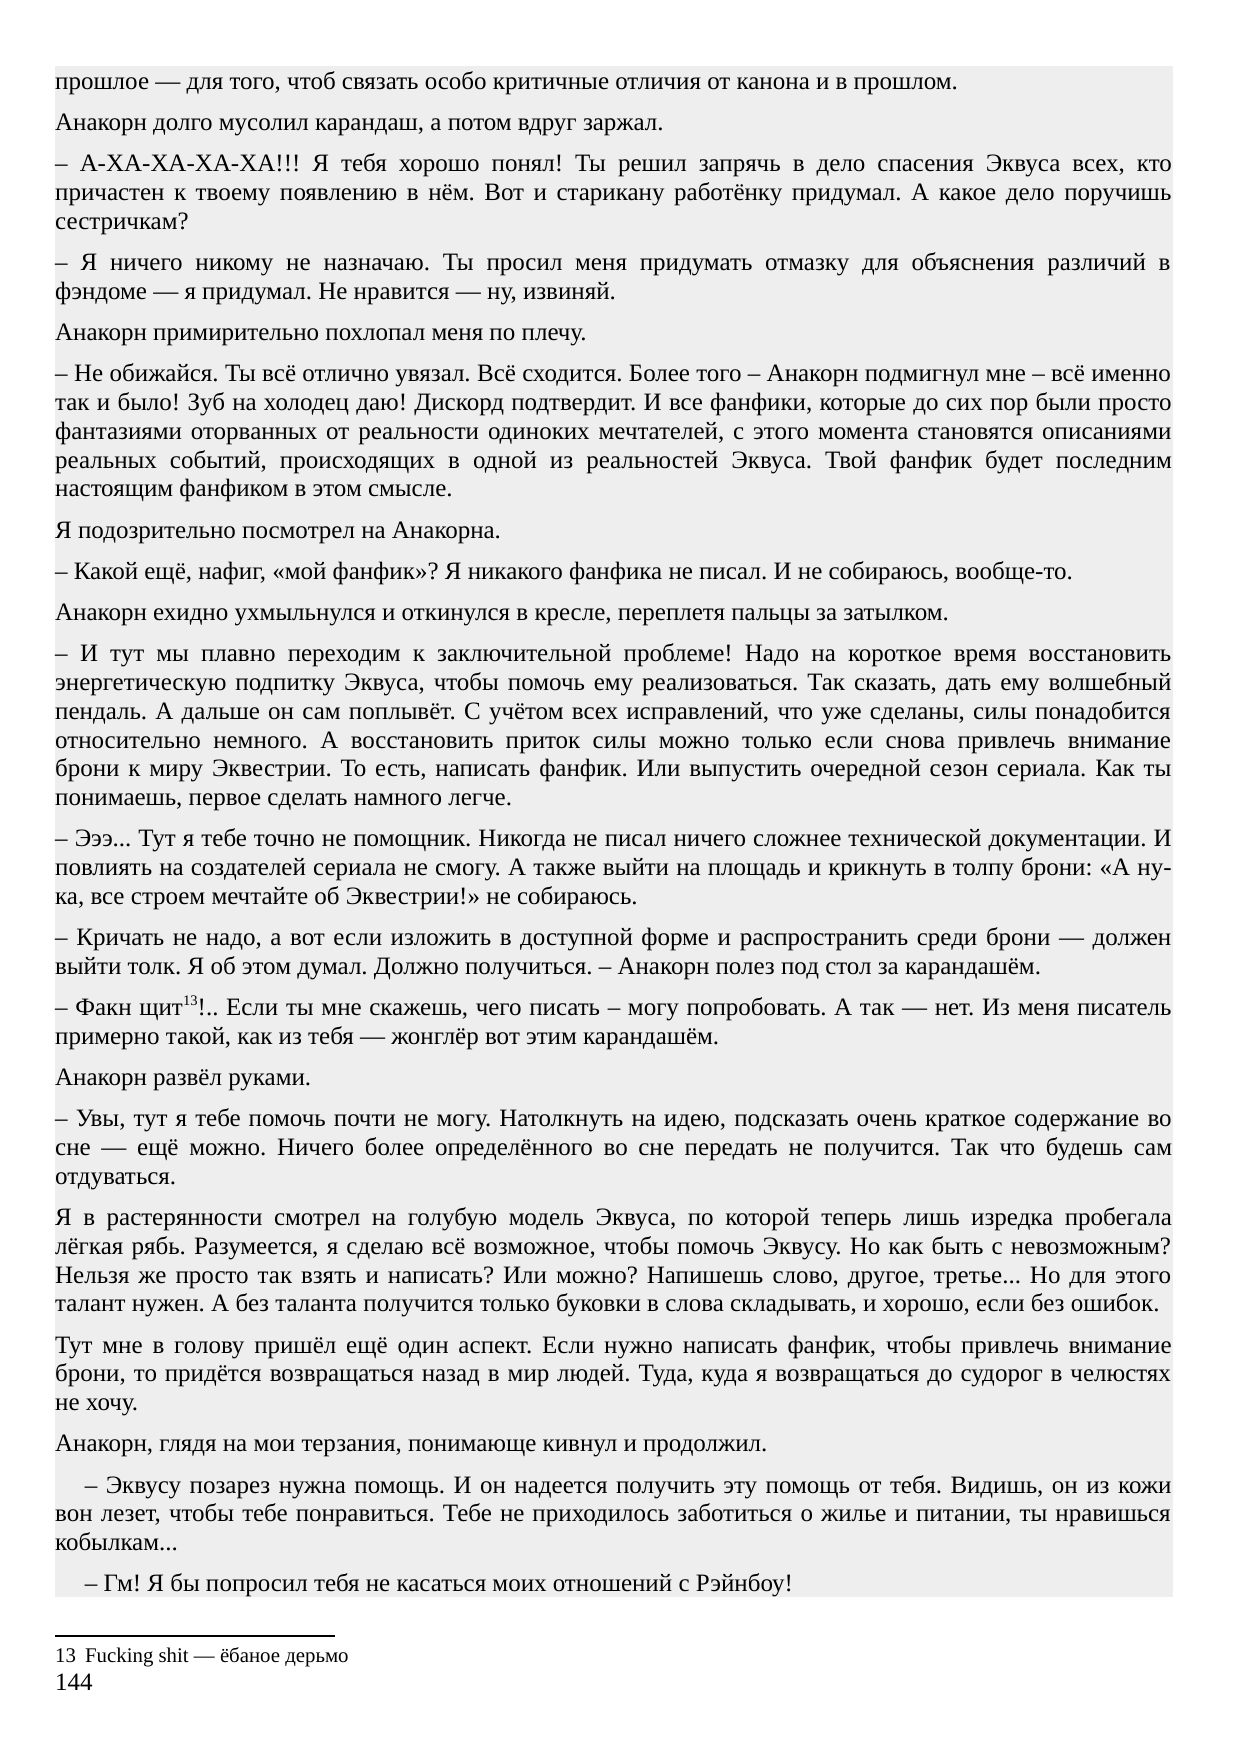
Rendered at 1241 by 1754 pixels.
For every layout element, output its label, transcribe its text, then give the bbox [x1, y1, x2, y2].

text – Я ничего никому не назначаю. Ты просил меня придумать отмазку для объяснения различий в фэндоме — я придумал. Не нравится — ну, извиняй. [55, 247, 1173, 305]
text Я подозрительно посмотрел на Анакорна. [55, 515, 1173, 543]
text Анакорн примирительно похлопал меня по плечу. [55, 317, 1173, 346]
text Анакорн развёл руками. [55, 1062, 1173, 1091]
text – А-ХА-ХА-ХА-ХА!!! Я тебя хорошо понял! Ты решил запрячь в дело спасения Эквуса всех, кто причастен к твоему появлению в нём. Вот и старикану работёнку придумал. А какое дело поручишь сестричкам? [55, 148, 1173, 235]
text – Эквусу позарез нужна помощь. И он надеется получить эту помощь от тебя. Видишь, он из кожи вон лезет, чтобы тебе понравиться. Тебе не приходилось заботиться о жилье и питании, ты нравишься кобылкам... [55, 1470, 1173, 1556]
text – Эээ... Тут я тебе точно не помощник. Никогда не писал ничего сложнее технической документации. И повлиять на создателей сериала не смогу. А также выйти на площадь и крикнуть в толпу брони: «А ну-ка, все строем мечтайте об Эквестрии!» не собираюсь. [55, 823, 1173, 910]
text Анакорн ехидно ухмыльнулся и откинулся в кресле, переплетя пальцы за затылком. [55, 597, 1173, 626]
text Тут мне в голову пришёл ещё один аспект. Если нужно написать фанфик, чтобы привлечь внимание брони, то придётся возвращаться назад в мир людей. Туда, куда я возвращаться до судорог в челюстях не хочу. [55, 1330, 1173, 1416]
text – Факн щит!.. Если ты мне скажешь, чего писать – могу попробовать. А так — нет. Из меня писатель примерно такой, как из тебя — жонглёр вот этим карандашём. [55, 992, 1173, 1050]
text – Гм! Я бы попросил тебя не касаться моих отношений с Рэйнбоу! [55, 1568, 1173, 1597]
text Я в растерянности смотрел на голубую модель Эквуса, по которой теперь лишь изредка пробегала лёгкая рябь. Разумеется, я сделаю всё возможное, чтобы помочь Эквусу. Но как быть с невозможным? Нельзя же просто так взять и написать? Или можно? Напишешь слово, другое, третье... Но для этого талант нужен. А без таланта получится только буковки в слова складывать, и хорошо, если без ошибок. [55, 1202, 1173, 1317]
text Анакорн, глядя на мои терзания, понимающе кивнул и продолжил. [55, 1428, 1173, 1457]
text – Какой ещё, нафиг, «мой фанфик»? Я никакого фанфика не писал. И не собираюсь, вообще-то. [55, 556, 1173, 585]
text – Кричать не надо, а вот если изложить в доступной форме и распространить среди брони — должен выйти толк. Я об этом думал. Должно получиться. – Анакорн полез под стол за карандашём. [55, 922, 1173, 980]
text – И тут мы плавно переходим к заключительной проблеме! Надо на короткое время восстановить энергетическую подпитку Эквуса, чтобы помочь ему реализоваться. Так сказать, дать ему волшебный пендаль. А дальше он сам поплывёт. С учётом всех исправлений, что уже сделаны, силы понадобится относительно немного. А восстановить приток силы можно только если снова привлечь внимание брони к миру Эквестрии. То есть, написать фанфик. Или выпустить очередной сезон сериала. Как ты понимаешь, первое сделать намного легче. [55, 638, 1173, 811]
text – Не обижайся. Ты всё отлично увязал. Всё сходится. Более того – Анакорн подмигнул мне – всё именно так и было! Зуб на холодец даю! Дискорд подтвердит. И все фанфики, которые до сих пор были просто фантазиями оторванных от реальности одиноких мечтателей, с этого момента становятся описаниями реальных событий, происходящих в одной из реальностей Эквуса. Твой фанфик будет последним настоящим фанфиком в этом смысле. [55, 358, 1173, 502]
text Fucking shit — ёбаное дерьмо [55, 1642, 1173, 1667]
text – Увы, тут я тебе помочь почти не могу. Натолкнуть на идею, подсказать очень краткое содержание во сне — ещё можно. Ничего более определённого во сне передать не получится. Так что будешь сам отдуваться. [55, 1103, 1173, 1190]
text Анакорн долго мусолил карандаш, а потом вдруг заржал. [55, 107, 1173, 136]
text прошлое — для того, чтоб связать особо критичные отличия от канона и в прошлом. [55, 66, 1173, 95]
